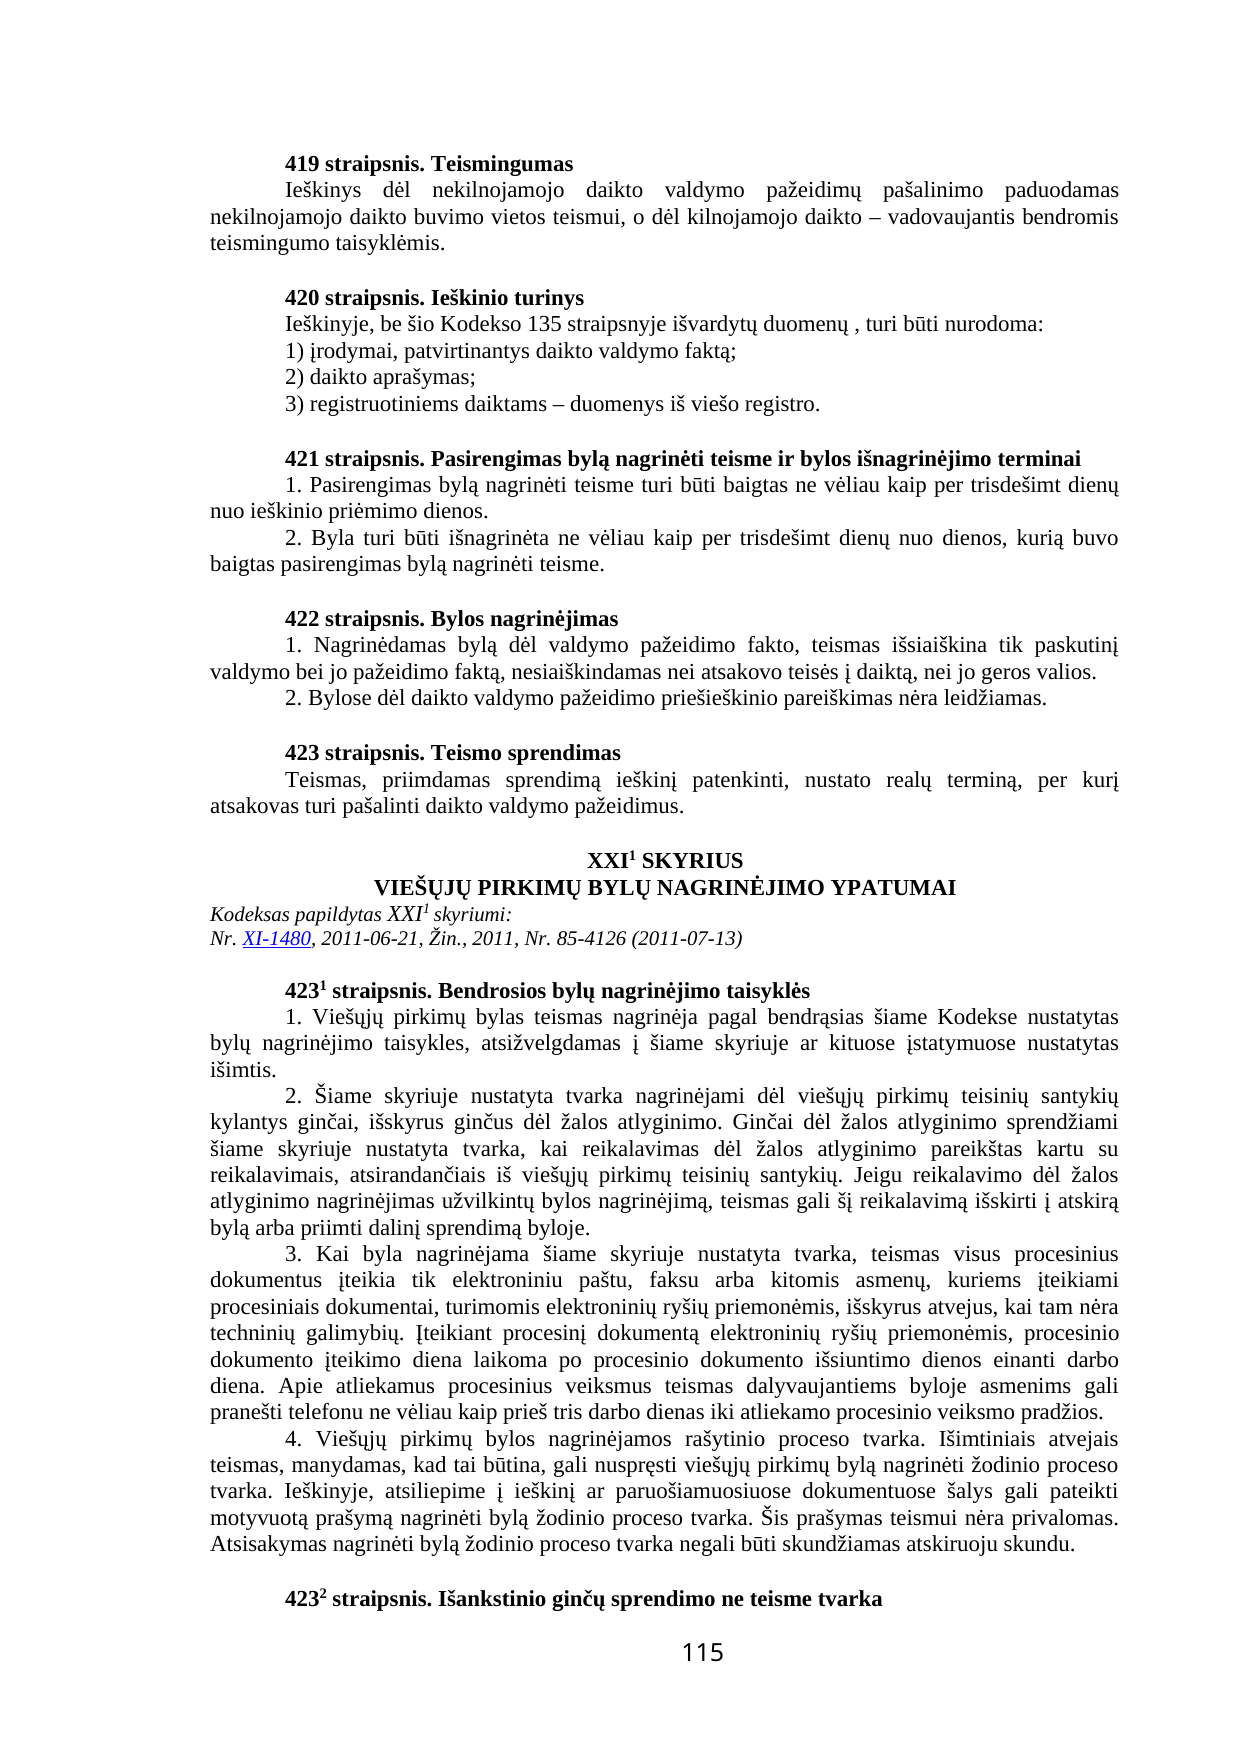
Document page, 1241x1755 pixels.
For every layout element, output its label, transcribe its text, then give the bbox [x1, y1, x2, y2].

text Kodeksas papildytas XXI1 skyriumi: [210, 900, 1120, 926]
text Ieškinys dėl nekilnojamojo daikto valdymo pažeidimų pašalinimo paduodamas nekilnojamojo daikto buvimo vietos teismui, o dėl kilnojamojo daikto – vadovaujantis bendromis teismingumo taisyklėmis. [210, 176, 1120, 255]
text 2. Šiame skyriuje nustatyta tvarka nagrinėjami dėl viešųjų pirkimų teisinių santykių kylantys ginčai, išskyrus ginčus dėl žalos atlyginimo. Ginčai dėl žalos atlyginimo sprendžiami šiame skyriuje nustatyta tvarka, kai reikalavimas dėl žalos atlyginimo pareikštas kartu su reikalavimais, atsirandančiais iš viešųjų pirkimų teisinių santykių. Jeigu reikalavimo dėl žalos atlyginimo nagrinėjimas užvilkintų bylos nagrinėjimą, teismas gali šį reikalavimą išskirti į atskirą bylą arba priimti dalinį sprendimą byloje. [210, 1082, 1120, 1240]
text 2) daikto aprašymas; [210, 363, 1120, 389]
text 4231 straipsnis. Bendrosios bylų nagrinėjimo taisyklės [210, 977, 1120, 1003]
text 419 straipsnis. Teismingumas [210, 150, 1120, 176]
text Nr. XI-1480, 2011-06-21, Žin., 2011, Nr. 85-4126 (2011-07-13) [210, 926, 1120, 950]
text 2. Bylose dėl daikto valdymo pažeidimo priešieškinio pareiškimas nėra leidžiamas. [210, 684, 1120, 711]
text 423 straipsnis. Teismo sprendimas [210, 739, 1120, 766]
text 4. Viešųjų pirkimų bylos nagrinėjamos rašytinio proceso tvarka. Išimtiniais atvejais teismas, manydamas, kad tai būtina, gali nuspręsti viešųjų pirkimų bylą nagrinėti žodinio proceso tvarka. Ieškinyje, atsiliepime į ieškinį ar paruošiamuosiuose dokumentuose šalys gali pateikti motyvuotą prašymą nagrinėti bylą žodinio proceso tvarka. Šis prašymas teismui nėra privalomas. Atsisakymas nagrinėti bylą žodinio proceso tvarka negali būti skundžiamas atskiruoju skundu. [210, 1425, 1120, 1556]
text 1) įrodymai, patvirtinantys daikto valdymo faktą; [210, 337, 1120, 363]
text 421 straipsnis. Pasirengimas bylą nagrinėti teisme ir bylos išnagrinėjimo terminai [285, 445, 1120, 471]
text 1. Pasirengimas bylą nagrinėti teisme turi būti baigtas ne vėliau kaip per trisdešimt dienų nuo ieškinio priėmimo dienos. [210, 471, 1120, 524]
text 1. Viešųjų pirkimų bylas teismas nagrinėja pagal bendrąsias šiame Kodekse nustatytas bylų nagrinėjimo taisykles, atsižvelgdamas į šiame skyriuje ar kituose įstatymuose nustatytas išimtis. [210, 1003, 1120, 1082]
text Teismas, priimdamas sprendimą ieškinį patenkinti, nustato realų terminą, per kurį atsakovas turi pašalinti daikto valdymo pažeidimus. [210, 766, 1120, 818]
text 1. Nagrinėdamas bylą dėl valdymo pažeidimo fakto, teismas išsiaiškina tik paskutinį valdymo bei jo pažeidimo faktą, nesiaiškindamas nei atsakovo teisės į daiktą, nei jo geros valios. [210, 632, 1120, 684]
text Ieškinyje, be šio Kodekso 135 straipsnyje išvardytų duomenų , turi būti nurodoma: [210, 311, 1120, 337]
text VIEŠŲJŲ PIRKIMŲ BYLŲ NAGRINĖJIMO YPATUMAI [210, 873, 1120, 900]
text 4232 straipsnis. Išankstinio ginčų sprendimo ne teisme tvarka [210, 1585, 1120, 1612]
text 422 straipsnis. Bylos nagrinėjimas [210, 605, 1120, 632]
text 3) registruotiniems daiktams – duomenys iš viešo registro. [210, 389, 1120, 416]
text 420 straipsnis. Ieškinio turinys [210, 284, 1120, 311]
text 2. Byla turi būti išnagrinėta ne vėliau kaip per trisdešimt dienų nuo dienos, kurią buvo baigtas pasirengimas bylą nagrinėti teisme. [210, 524, 1120, 576]
text 3. Kai byla nagrinėjama šiame skyriuje nustatyta tvarka, teismas visus procesinius dokumentus įteikia tik elektroniniu paštu, faksu arba kitomis asmenų, kuriems įteikiami procesiniais dokumentai, turimomis elektroninių ryšių priemonėmis, išskyrus atvejus, kai tam nėra techninių galimybių. Įteikiant procesinį dokumentą elektroninių ryšių priemonėmis, procesinio dokumento įteikimo diena laikoma po procesinio dokumento išsiuntimo dienos einanti darbo diena. Apie atliekamus procesinius veiksmus teismas dalyvaujantiems byloje asmenims gali pranešti telefonu ne vėliau kaip prieš tris darbo dienas iki atliekamo procesinio veiksmo pradžios. [210, 1240, 1120, 1425]
text XXI1 SKYRIUS [210, 847, 1120, 873]
